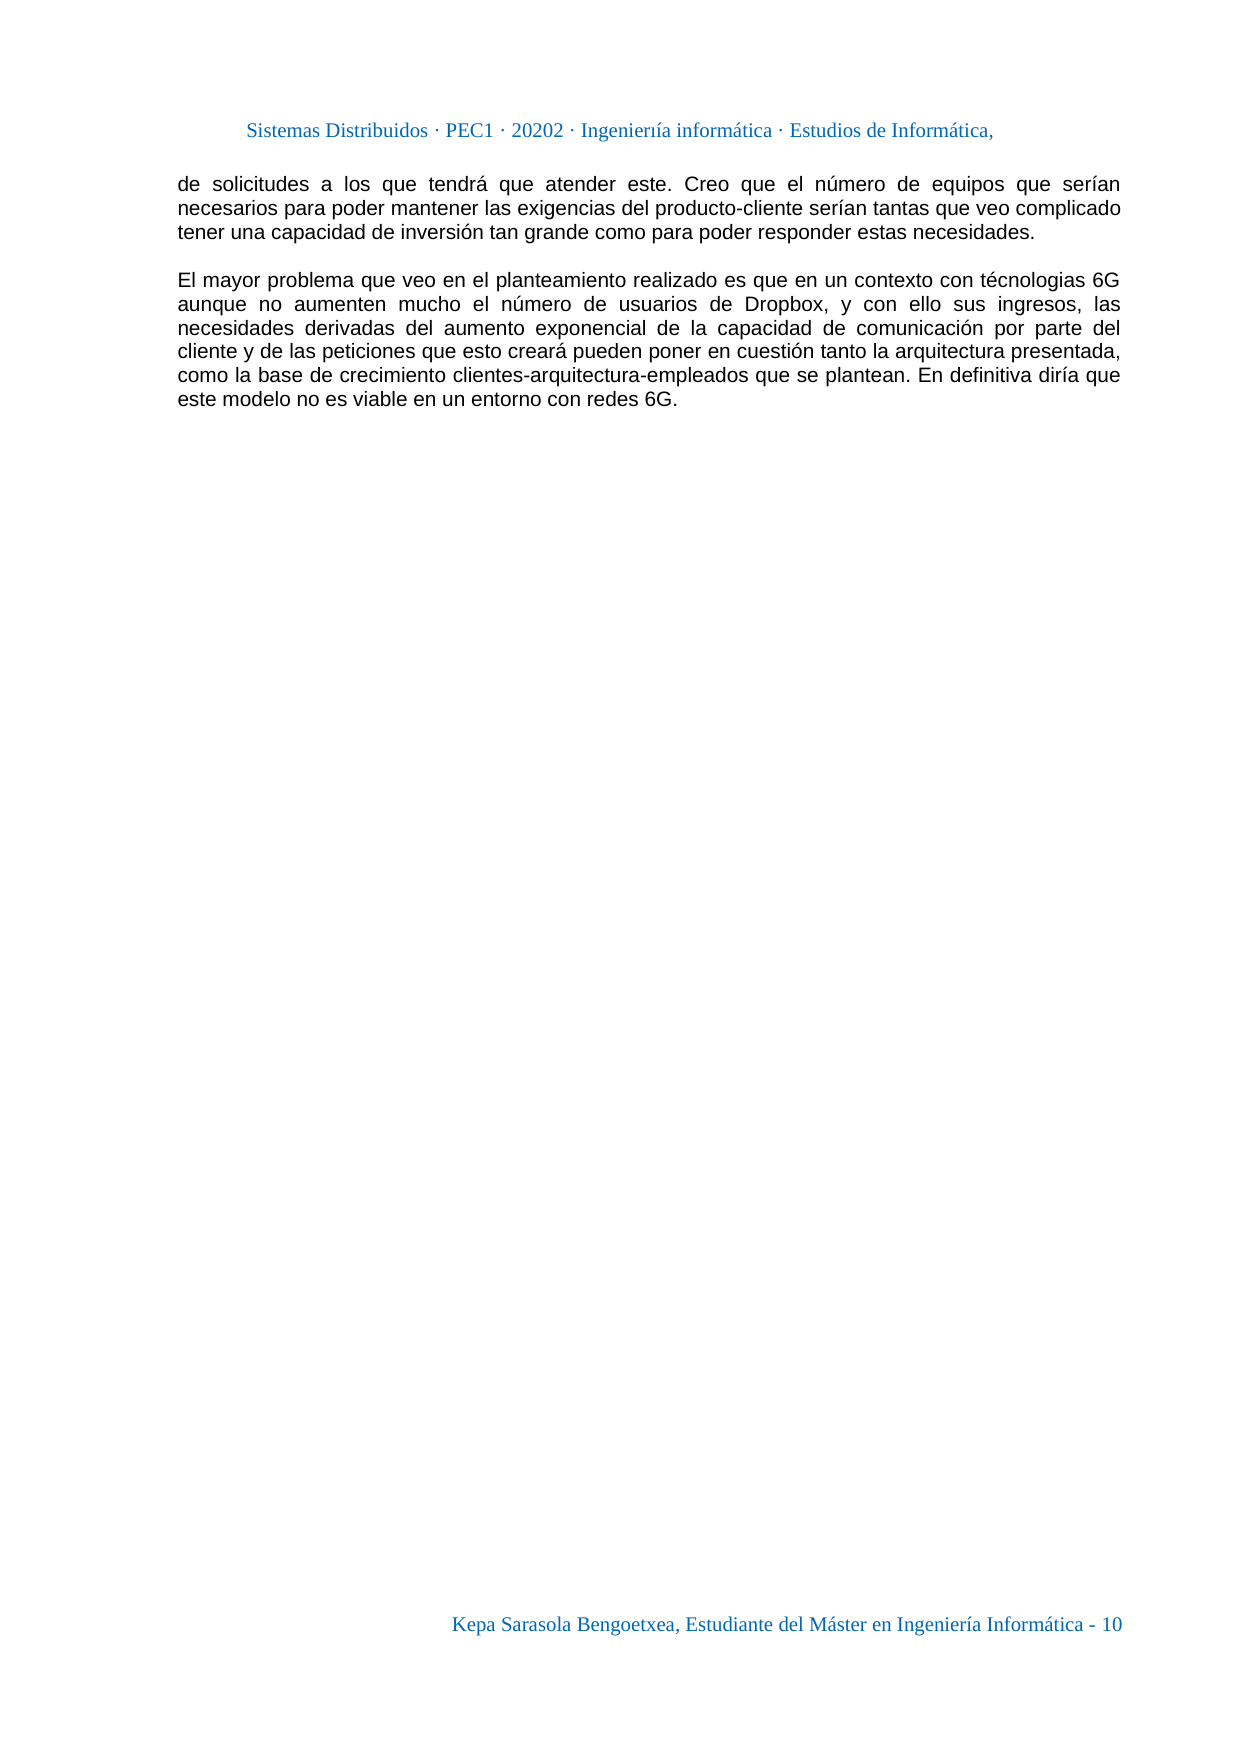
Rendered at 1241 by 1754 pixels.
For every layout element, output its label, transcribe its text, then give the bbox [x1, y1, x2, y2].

text El mayor problema que veo en el planteamiento realizado es que en un contexto con técnologias 6G aunque no aumenten mucho el número de usuarios de Dropbox, y con ello sus ingresos, las necesidades derivadas del aumento exponencial de la capacidad de comunicación por parte del cliente y de las peticiones que esto creará pueden poner en cuestión tanto la arquitectura presentada, como la base de crecimiento clientes-arquitectura-empleados que se plantean. En definitiva diría que este modelo no es viable en un entorno con redes 6G. [177, 267, 1122, 411]
text de solicitudes a los que tendrá que atender este. Creo que el número de equipos que serían necesarios para poder mantener las exigencias del producto-cliente serían tantas que veo complicado tener una capacidad de inversión tan grande como para poder responder estas necesidades. [177, 172, 1122, 243]
